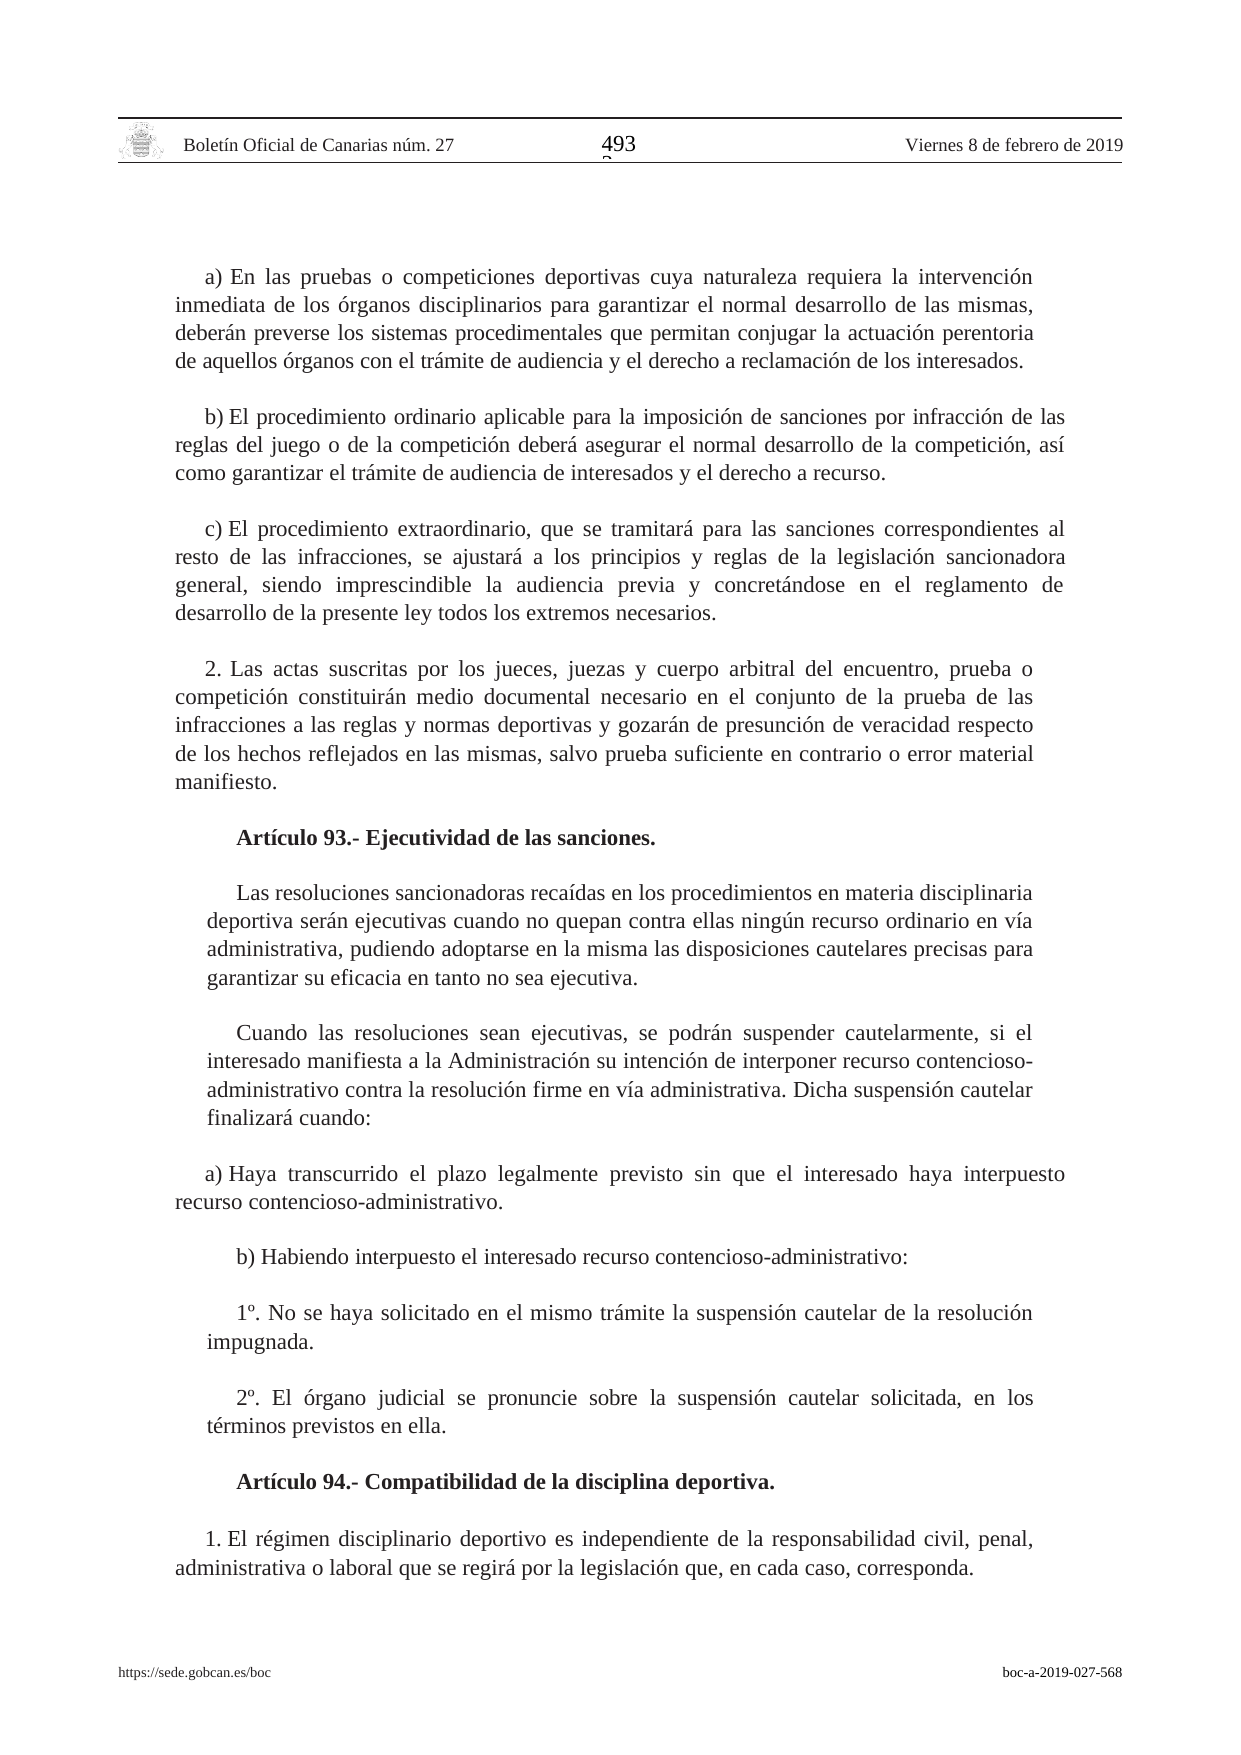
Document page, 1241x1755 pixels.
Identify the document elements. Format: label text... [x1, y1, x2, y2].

list Haya transcurrido el plazo legalmente previsto sin que el interesado haya interpuesto recurso contencioso-administrativo. [175, 1159, 1066, 1214]
subtitle Artículo 94.- Compatibilidad de la disciplina deportiva. [236, 1468, 1066, 1495]
text Cuando las resoluciones sean ejecutivas, se podrán suspender cautelarmente, si el interesado manifiesta a la Administración su intención de interponer recurso contencioso- administrativo contra la resolución firme en vía administrativa. Dicha suspensión cautelar finalizará cuando: [207, 1019, 1034, 1130]
list El régimen disciplinario deportivo es independiente de la responsabilidad civil, penal, administrativa o laboral que se regirá por la legislación que, en cada caso, corresponda. [175, 1525, 1034, 1580]
subtitle Artículo 93.- Ejecutividad de las sanciones. [236, 824, 1066, 850]
list Habiendo interpuesto el interesado recurso contencioso-administrativo: [236, 1243, 1066, 1269]
text Las resoluciones sancionadoras recaídas en los procedimientos en materia disciplinaria deportiva serán ejecutivas cuando no quepan contra ellas ningún recurso ordinario en vía administrativa, pudiendo adoptarse en la misma las disposiciones cautelares precisas para garantizar su eficacia en tanto no sea ejecutiva. [207, 879, 1034, 990]
list El procedimiento ordinario aplicable para la imposición de sanciones por infracción de las reglas del juego o de la competición deberá asegurar el normal desarrollo de la competición, así como garantizar el trámite de audiencia de interesados y el derecho a recurso. [175, 403, 1066, 486]
text 2º. El órgano judicial se pronuncie sobre la suspensión cautelar solicitada, en los términos previstos en ella. [207, 1384, 1034, 1439]
list En las pruebas o competiciones deportivas cuya naturaleza requiera la intervención inmediata de los órganos disciplinarios para garantizar el normal desarrollo de las mismas, deberán preverse los sistemas procedimentales que permitan conjugar la actuación perentoria de aquellos órganos con el trámite de audiencia y el derecho a reclamación de los interesados. [175, 263, 1034, 374]
list Las actas suscritas por los jueces, juezas y cuerpo arbitral del encuentro, prueba o competición constituirán medio documental necesario en el conjunto de la prueba de las infracciones a las reglas y normas deportivas y gozarán de presunción de veracidad respecto de los hechos reflejados en las mismas, salvo prueba suficiente en contrario o error material manifiesto. [175, 655, 1034, 794]
text 1º. No se haya solicitado en el mismo trámite la suspensión cautelar de la resolución impugnada. [207, 1299, 1034, 1354]
list El procedimiento extraordinario, que se tramitará para las sanciones correspondientes al resto de las infracciones, se ajustará a los principios y reglas de la legislación sancionadora general, siendo imprescindible la audiencia previa y concretándose en el reglamento de desarrollo de la presente ley todos los extremos necesarios. [175, 515, 1066, 626]
